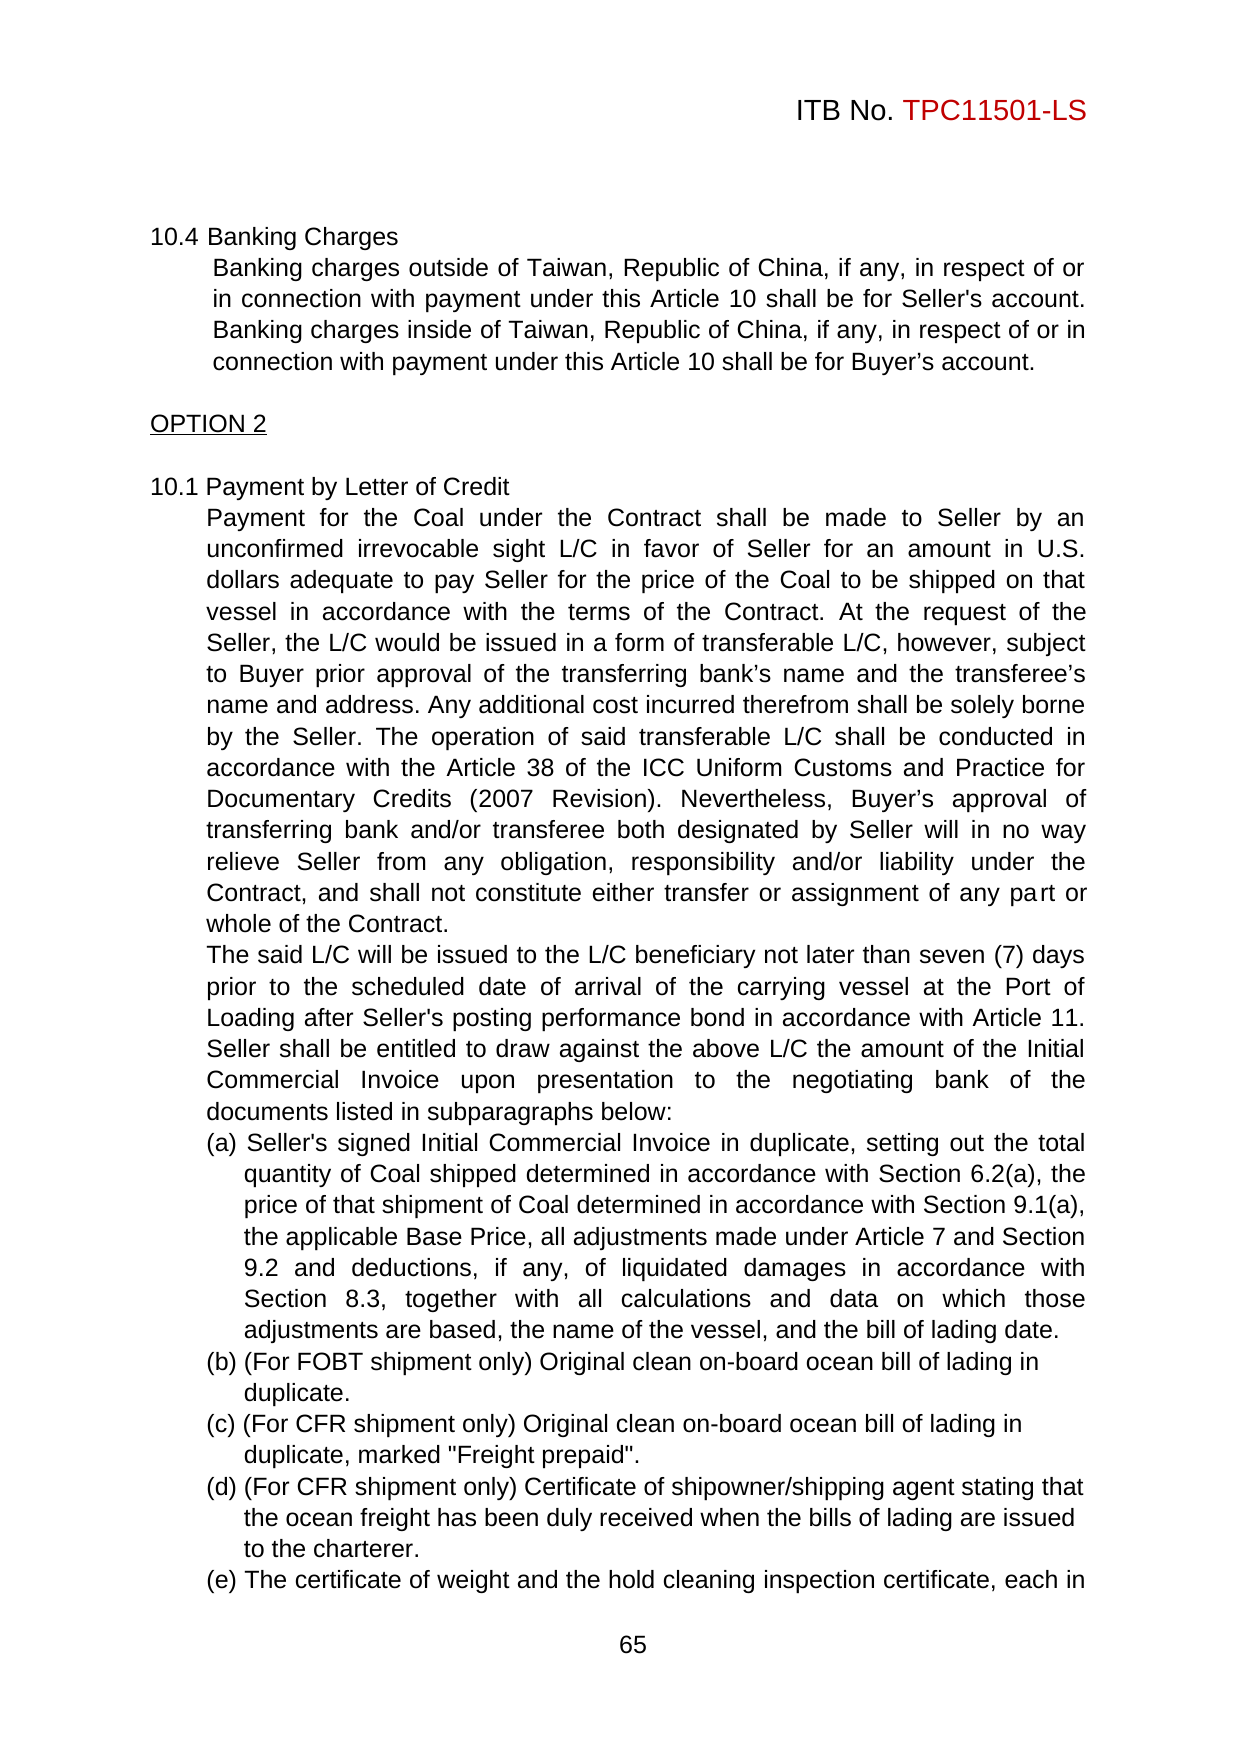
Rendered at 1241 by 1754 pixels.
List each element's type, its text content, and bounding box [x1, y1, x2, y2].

text 10.4 Banking Charges [150, 220, 1087, 251]
text (d) (For CFR shipment only) Certificate of shipowner/shipping agent stating that the ocean freight has been duly received when the bills of lading are issued to the charterer. [206, 1470, 1087, 1564]
text Payment for the Coal under the Contract shall be made to Seller by an unconfirmed irrevocable sight L/C in favor of Seller for an amount in U.S. dollars adequate to pay Seller for the price of the Coal to be shipped on that vessel in accordance with the terms of the Contract. At the request of the Seller, the L/C would be issued in a form of transferable L/C, however, subject to Buyer prior approval of the transferring bank’s name and the transferee’s name and address. Any additional cost incurred therefrom shall be solely borne by the Seller. The operation of said transferable L/C shall be conducted in accordance with the Article 38 of the ICC Uniform Customs and Practice for Documentary Credits (2007 Revision). Nevertheless, Buyer’s approval of transferring bank and/or transferee both designated by Seller will in no way relieve Seller from any obligation, responsibility and/or liability under the Contract, and shall not constitute either transfer or assignment of any part or whole of the Contract. [206, 501, 1087, 939]
text (e) The certificate of weight and the hold cleaning inspection certificate, each in [206, 1564, 1087, 1595]
text (a) Seller's signed Initial Commercial Invoice in duplicate, setting out the total quantity of Coal shipped determined in accordance with Section 6.2(a), the price of that shipment of Coal determined in accordance with Section 9.1(a), the applicable Base Price, all adjustments made under Article 7 and Section 9.2 and deductions, if any, of liquidated damages in accordance with Section 8.3, together with all calculations and data on which those adjustments are based, the name of the vessel, and the bill of lading date. [206, 1126, 1087, 1345]
text The said L/C will be issued to the L/C beneficiary not later than seven (7) days prior to the scheduled date of arrival of the carrying vessel at the Port of Loading after Seller's posting performance bond in accordance with Article 11. Seller shall be entitled to draw against the above L/C the amount of the Initial Commercial Invoice upon presentation to the negotiating bank of the documents listed in subparagraphs below: [206, 939, 1087, 1126]
text (c) (For CFR shipment only) Original clean on-board ocean bill of lading in duplicate, marked "Freight prepaid". [206, 1407, 1087, 1470]
text Banking charges outside of Taiwan, Republic of China, if any, in respect of or in connection with payment under this Article 10 shall be for Seller's account. Banking charges inside of Taiwan, Republic of China, if any, in respect of or in connection with payment under this Article 10 shall be for Buyer’s account. [212, 251, 1087, 376]
text (b) (For FOBT shipment only) Original clean on-board ocean bill of lading in duplicate. [206, 1345, 1087, 1407]
text 10.1 Payment by Letter of Credit [150, 470, 1087, 501]
text OPTION 2 [150, 407, 1087, 439]
